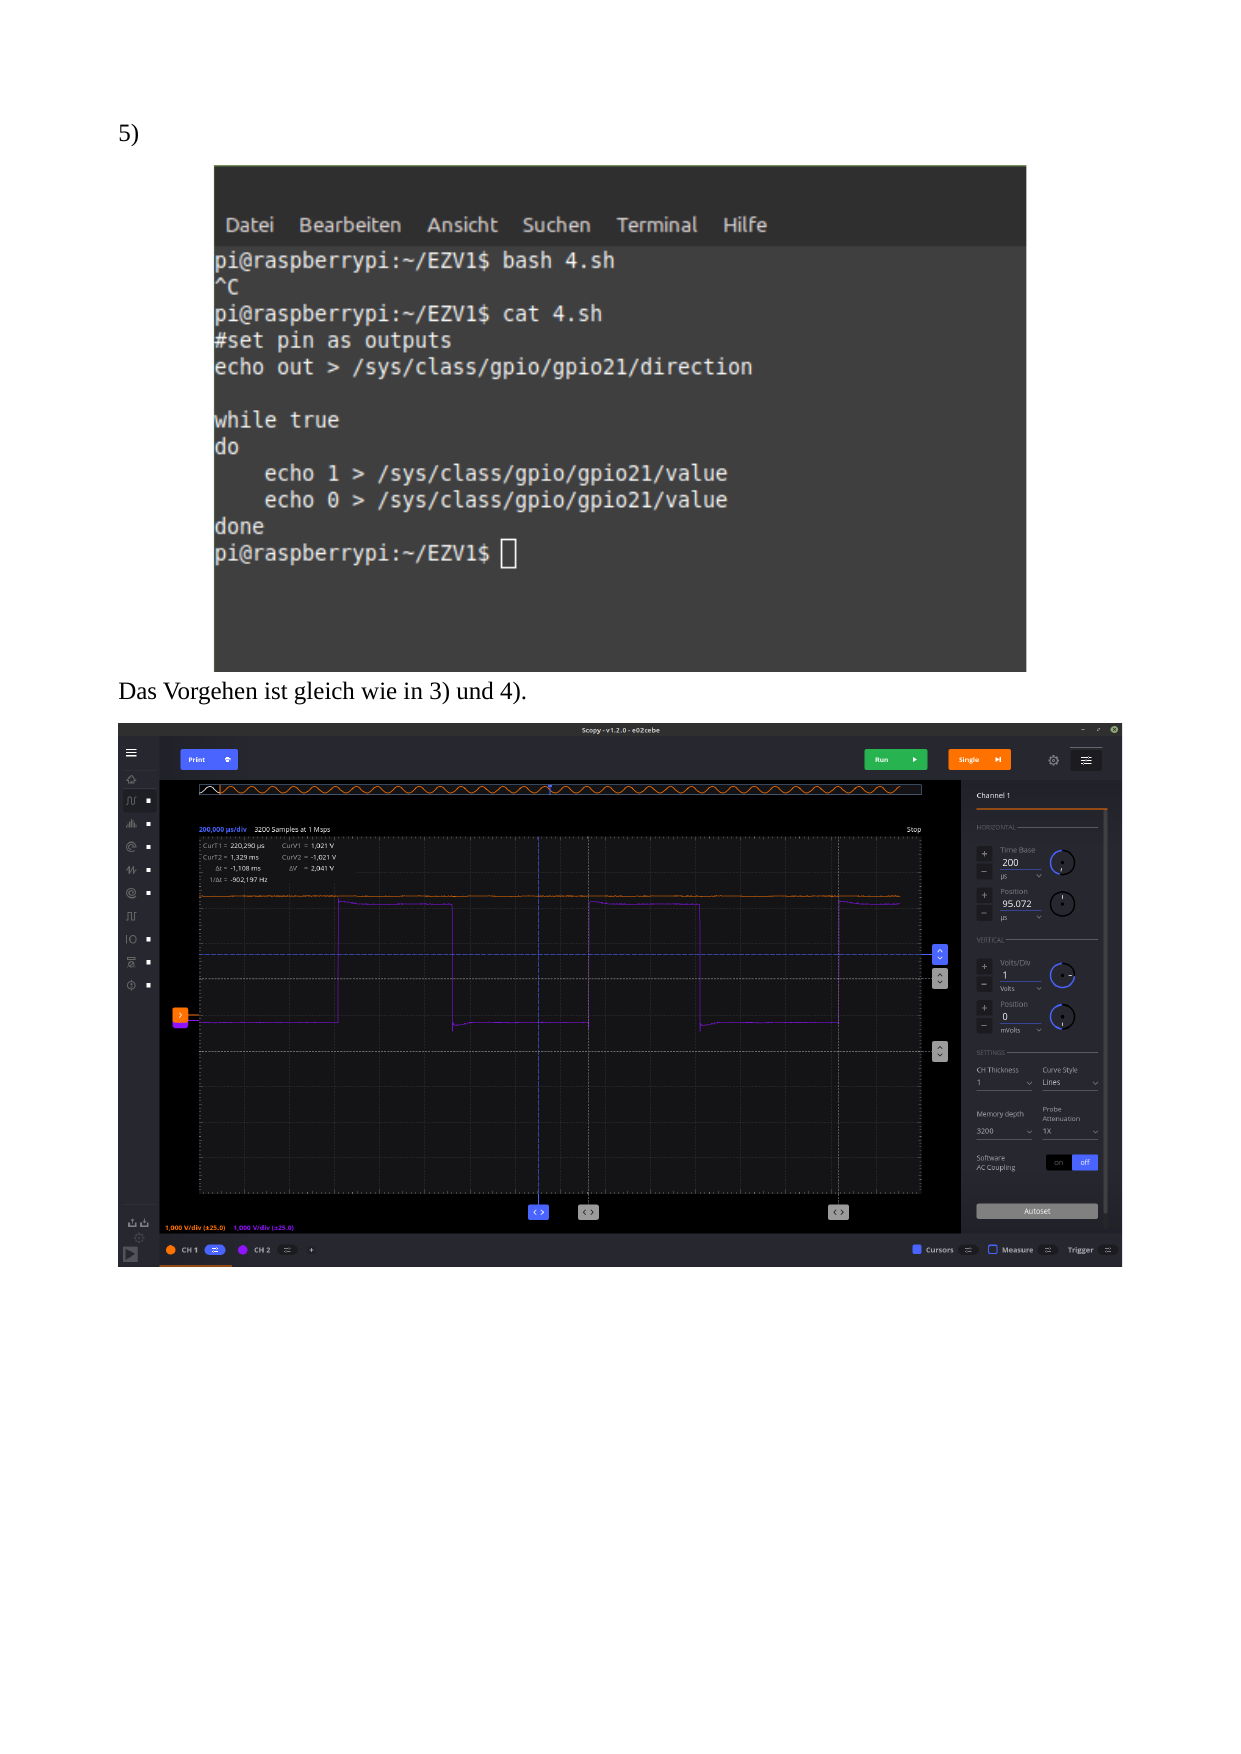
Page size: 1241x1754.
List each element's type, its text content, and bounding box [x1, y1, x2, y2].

text Das Vorgehen ist gleich wie in 3) und 4). [118, 672, 1122, 705]
picture [118, 723, 1123, 1267]
picture [213, 165, 1027, 672]
text 5) [118, 118, 1122, 147]
